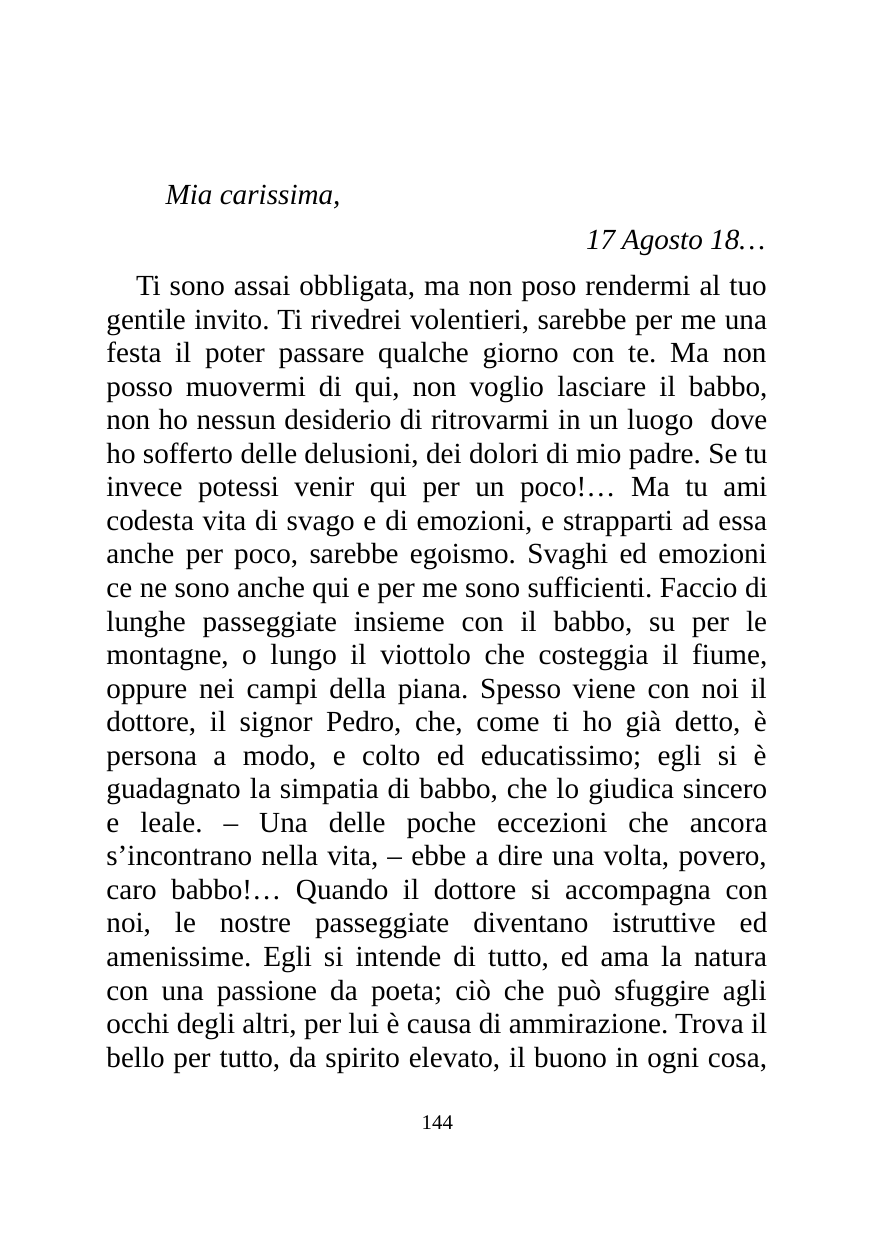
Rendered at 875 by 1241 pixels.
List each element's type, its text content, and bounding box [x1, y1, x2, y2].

text Mia carissima, [106, 177, 768, 211]
text Ti sono assai obbligata, ma non poso rendermi al tuo gentile invito. Ti rivedrei volentieri, sarebbe per me una festa il poter passare qualche giorno con te. Ma non posso muovermi di qui, non voglio lasciare il babbo, non ho nessun desiderio di ritrovarmi in un luogo dove ho sofferto delle delusioni, dei dolori di mio padre. Se tu invece potessi venir qui per un poco!… Ma tu ami codesta vita di svago e di emozioni, e strapparti ad essa anche per poco, sarebbe egoismo. Svaghi ed emozioni ce ne sono anche qui e per me sono sufficienti. Faccio di lunghe passeggiate insieme con il babbo, su per le montagne, o lungo il viottolo che costeggia il fiume, oppure nei campi della piana. Spesso viene con noi il dottore, il signor Pedro, che, come ti ho già detto, è persona a modo, e colto ed educatissimo; egli si è guadagnato la simpatia di babbo, che lo giudica sincero e leale. – Una delle poche eccezioni che ancora s’incontrano nella vita, – ebbe a dire una volta, povero, caro babbo!… Quando il dottore si accompagna con noi, le nostre passeggiate diventano istruttive ed amenissime. Egli si intende di tutto, ed ama la natura con una passione da poeta; ciò che può sfuggire agli occhi degli altri, per lui è causa di ammirazione. Trova il bello per tutto, da spirito elevato, il buono in ogni cosa, [106, 268, 768, 1073]
text 17 Agosto 18… [106, 222, 768, 256]
